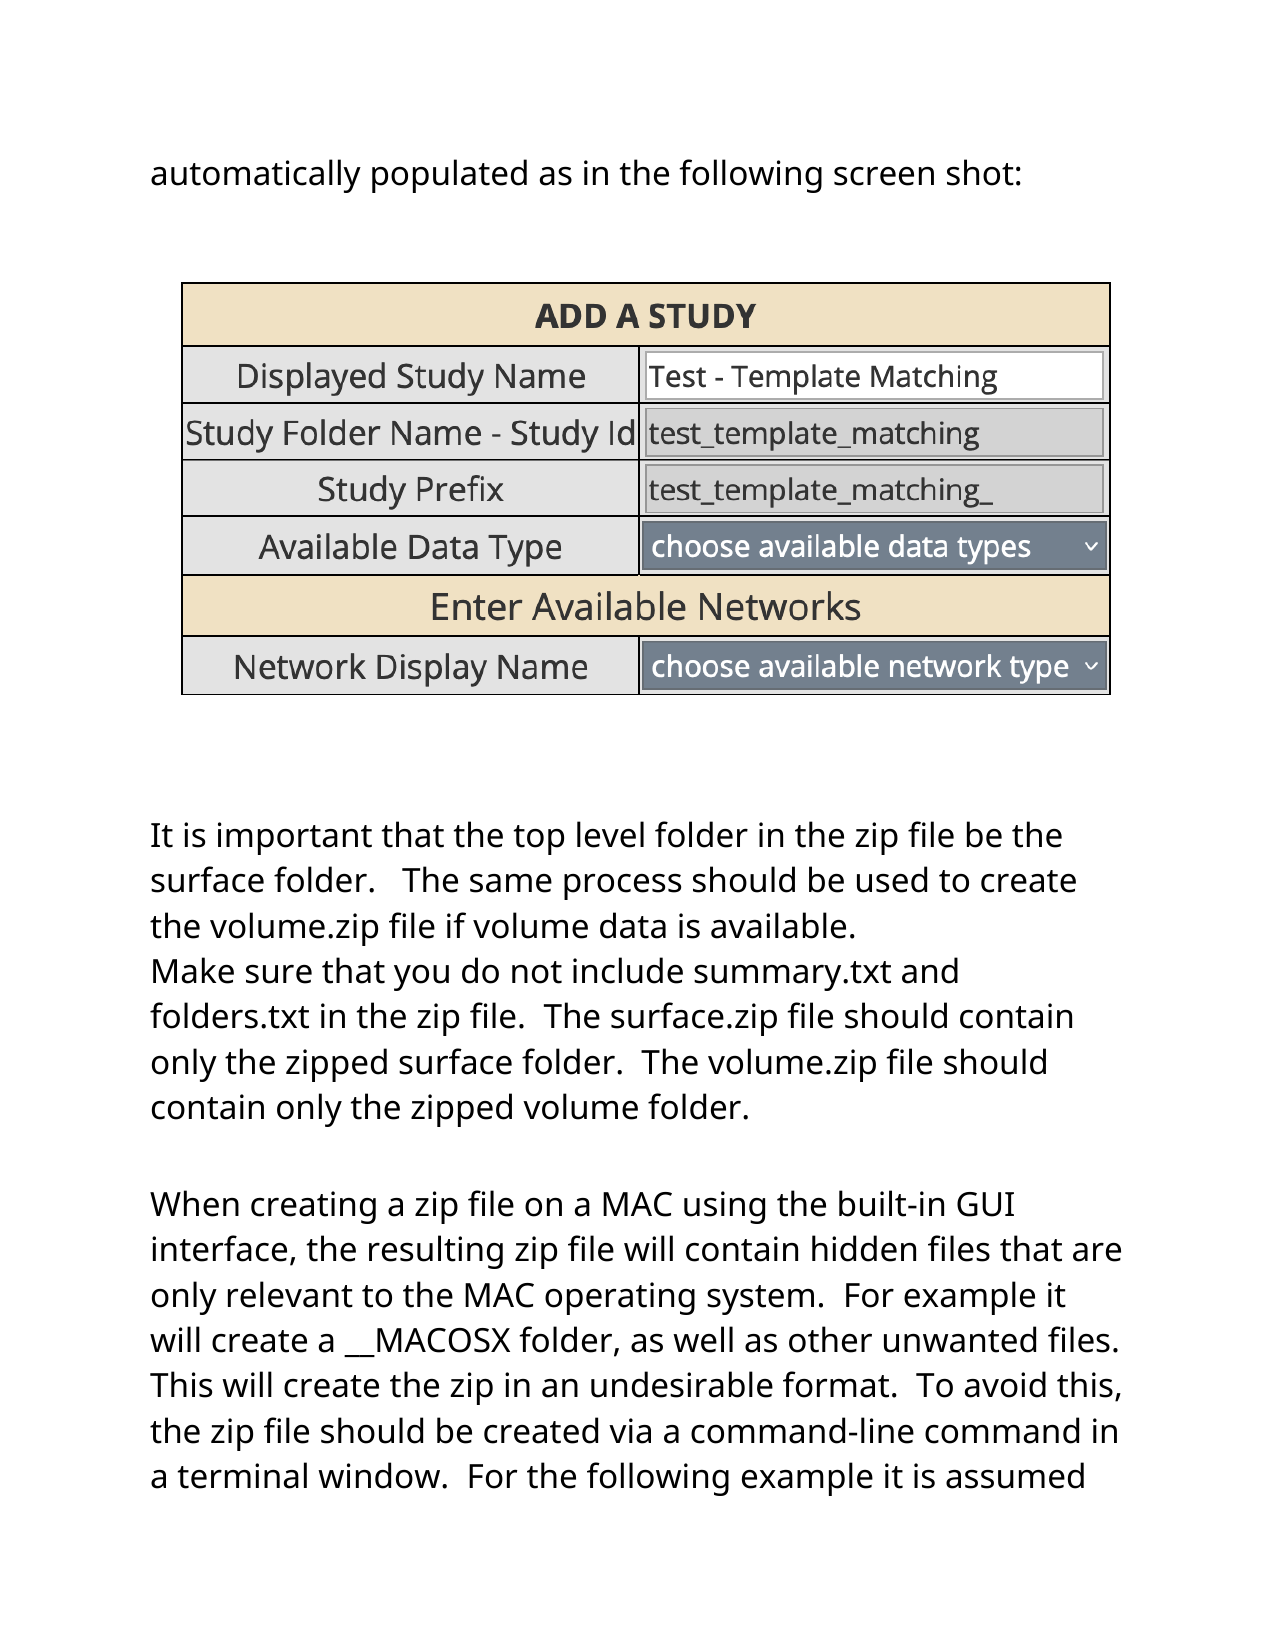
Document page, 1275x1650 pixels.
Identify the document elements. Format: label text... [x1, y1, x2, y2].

picture [150, 240, 1125, 721]
text Make sure that you do not include summary.txt and folders.txt in the zip file. The surface.zip file should contain only the zipped surface folder. The volume.zip file should contain only the zipped volume folder. [150, 948, 1125, 1129]
text It is important that the top level folder in the zip file be the surface folder. The same process should be used to create the volume.zip file if volume data is available. [150, 812, 1125, 948]
text automatically populated as in the following screen shot: [150, 150, 1125, 195]
text When creating a zip file on a MAC using the built-in GUI interface, the resulting zip file will contain hidden files that are only relevant to the MAC operating system. For example it will create a __MACOSX folder, as well as other unwanted files. This will create the zip in an undesirable format. To avoid this, the zip file should be created via a command-line command in a terminal window. For the following example it is assumed [150, 1181, 1125, 1498]
